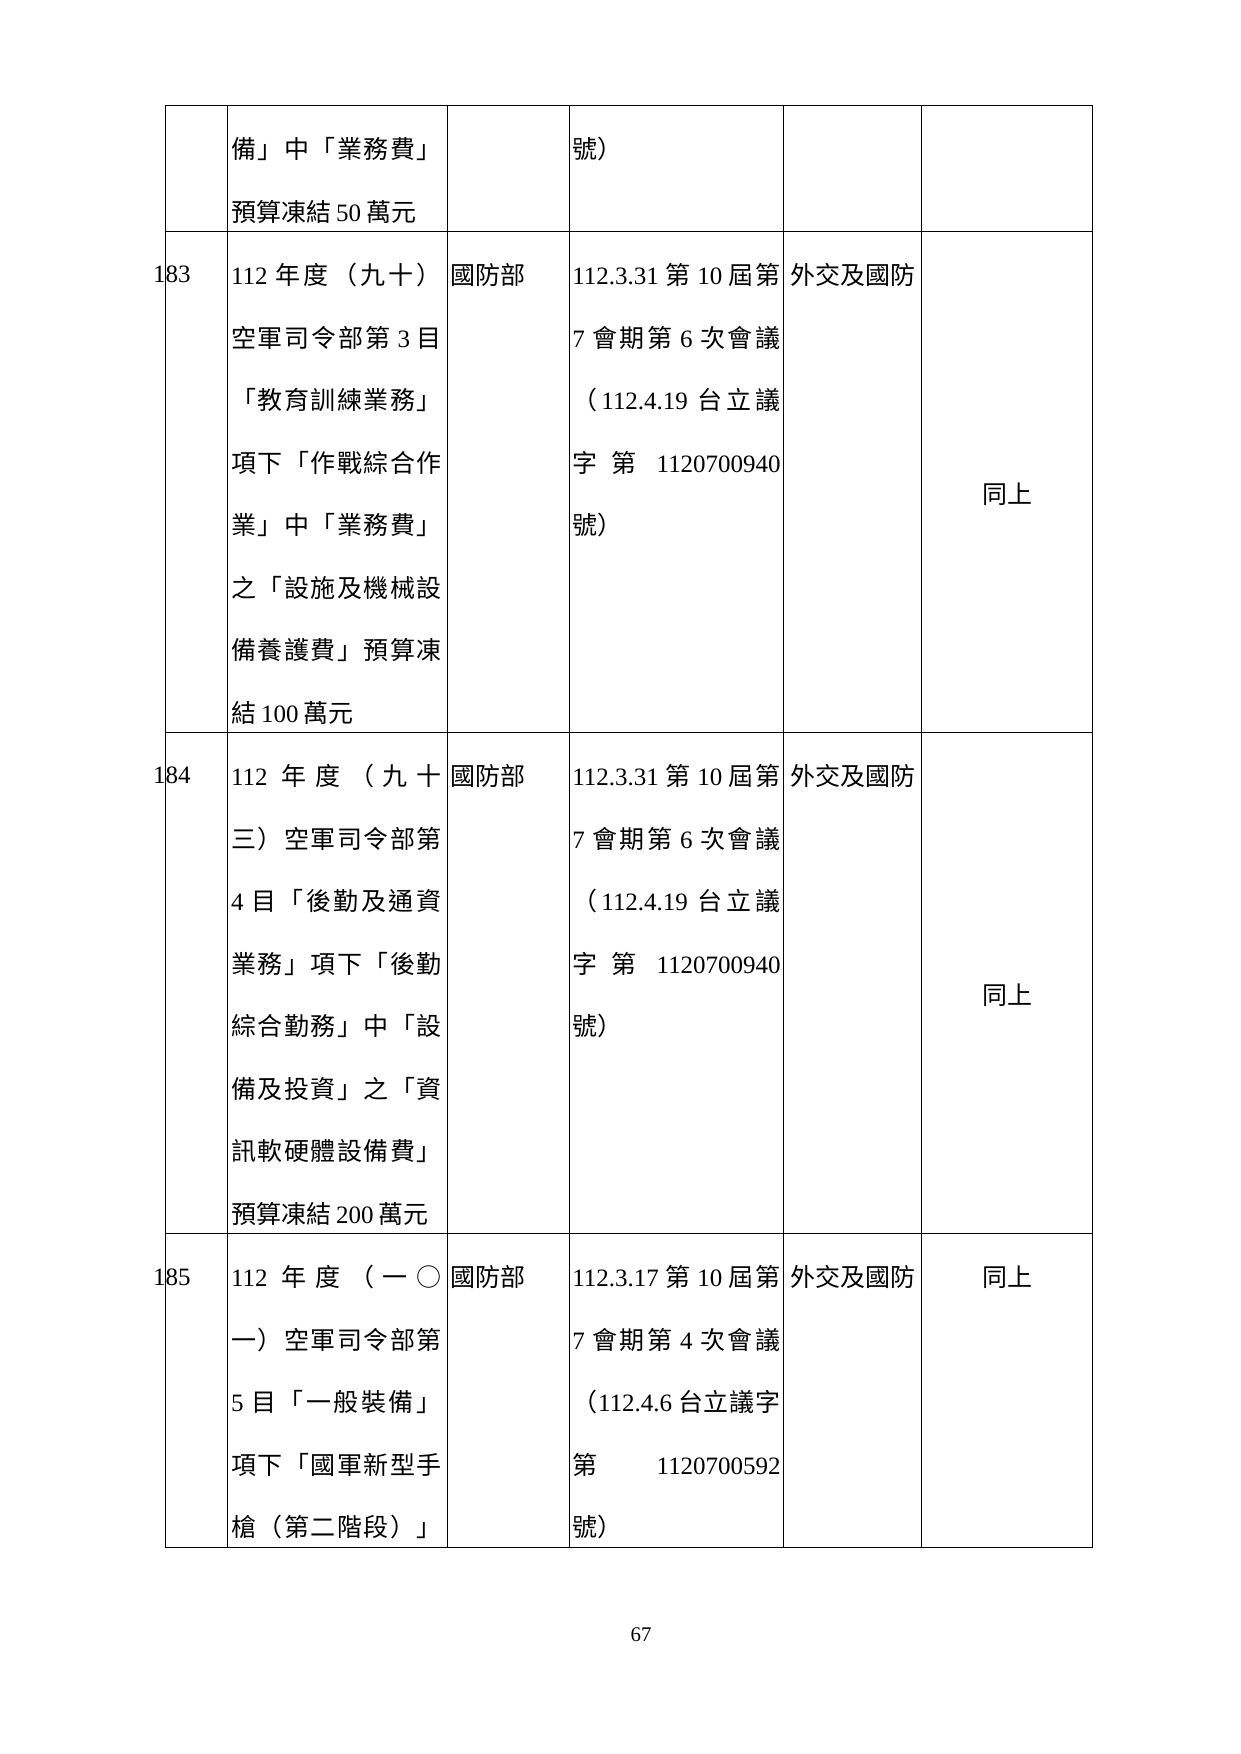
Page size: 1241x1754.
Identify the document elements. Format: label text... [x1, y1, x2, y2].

table_cell 112.3.31第10屆第7會期第6次會議（112.4.19台立議字第1120700940號） [570, 232, 783, 732]
table_cell 112年度（一○一）空軍司令部第5目「一般裝備」項下「國軍新型手槍（第二階段）」 [228, 1234, 447, 1547]
table_cell 外交及國防 [784, 733, 921, 1233]
table_cell 備」中「業務費」預算凍結50萬元 [228, 106, 447, 231]
table_cell 112年度（九十三）空軍司令部第4目「後勤及通資業務」項下「後勤綜合勤務」中「設備及投資」之「資訊軟硬體設備費」預算凍結200萬元 [228, 733, 447, 1233]
table_cell [168, 775, 174, 782]
table_cell 112.3.17第10屆第7會期第4次會議（112.4.6台立議字第1120700592號） [570, 1234, 783, 1547]
table_cell [168, 274, 174, 281]
table_cell [166, 733, 227, 1233]
table_cell 國防部 [448, 1234, 569, 1547]
table_cell 同上 [922, 232, 1092, 732]
table_cell [168, 1277, 174, 1284]
table_cell [166, 1234, 227, 1547]
table_cell 112.3.31第10屆第7會期第6次會議（112.4.19台立議字第1120700940號） [570, 733, 783, 1233]
table_cell 國防部 [448, 733, 569, 1233]
table_cell [166, 106, 227, 231]
table_cell 同上 [922, 733, 1092, 1233]
table_cell 112年度（九十）空軍司令部第3目「教育訓練業務」項下「作戰綜合作業」中「業務費」之「設施及機械設備養護費」預算凍結100萬元 [228, 232, 447, 732]
table_cell [448, 106, 569, 231]
table_cell 外交及國防 [784, 232, 921, 732]
table_cell 國防部 [448, 232, 569, 732]
table_cell [784, 106, 921, 231]
table_cell 同上 [922, 1234, 1092, 1547]
table_cell 外交及國防 [784, 1234, 921, 1547]
table_cell [166, 232, 227, 732]
table_cell [922, 106, 1092, 231]
table_cell 號） [570, 106, 783, 231]
